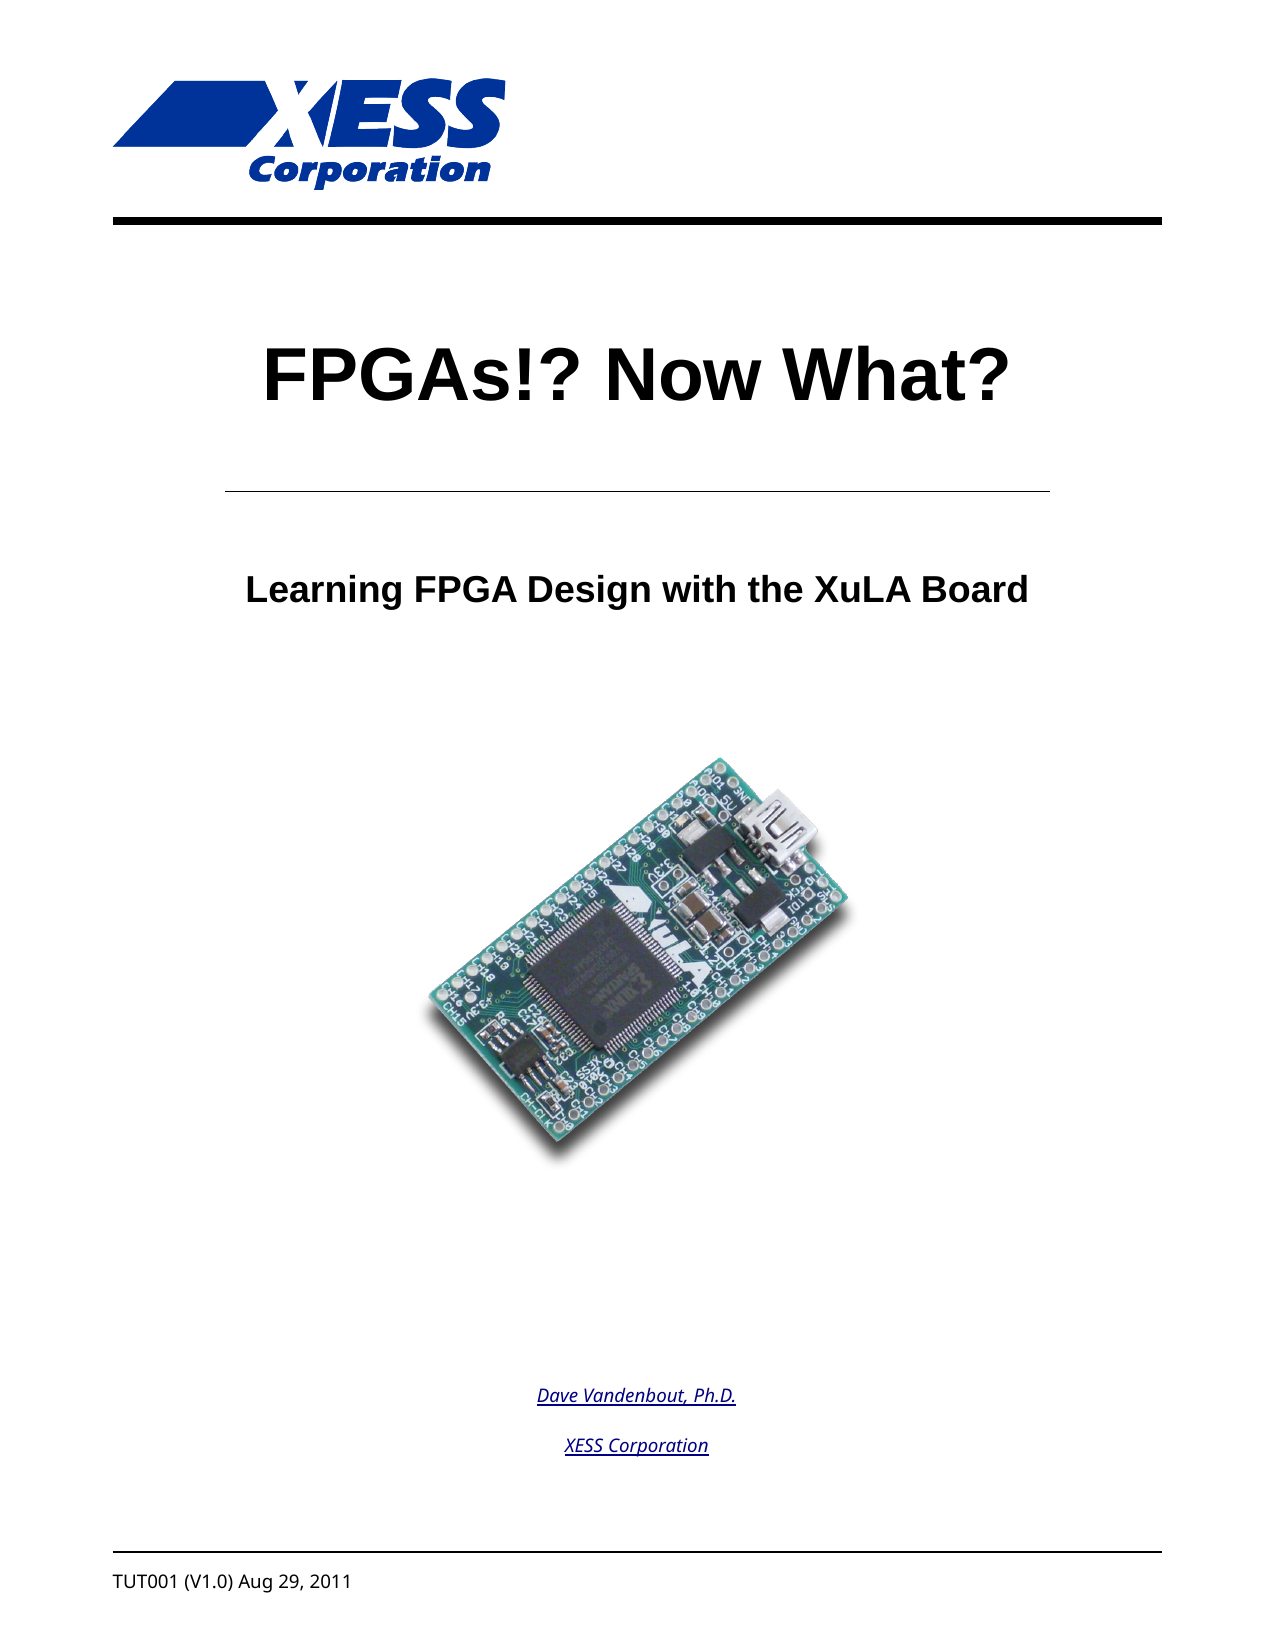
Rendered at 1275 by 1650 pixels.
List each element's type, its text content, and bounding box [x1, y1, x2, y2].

picture [403, 751, 873, 1231]
text Dave Vandenbout, Ph.D. [112, 1382, 1162, 1408]
subtitle Learning FPGA Design with the XuLA Board [225, 492, 1050, 610]
picture [112, 78, 506, 190]
text XESS Corporation [112, 1433, 1162, 1458]
title FPGAs!? Now What? [225, 330, 1050, 416]
